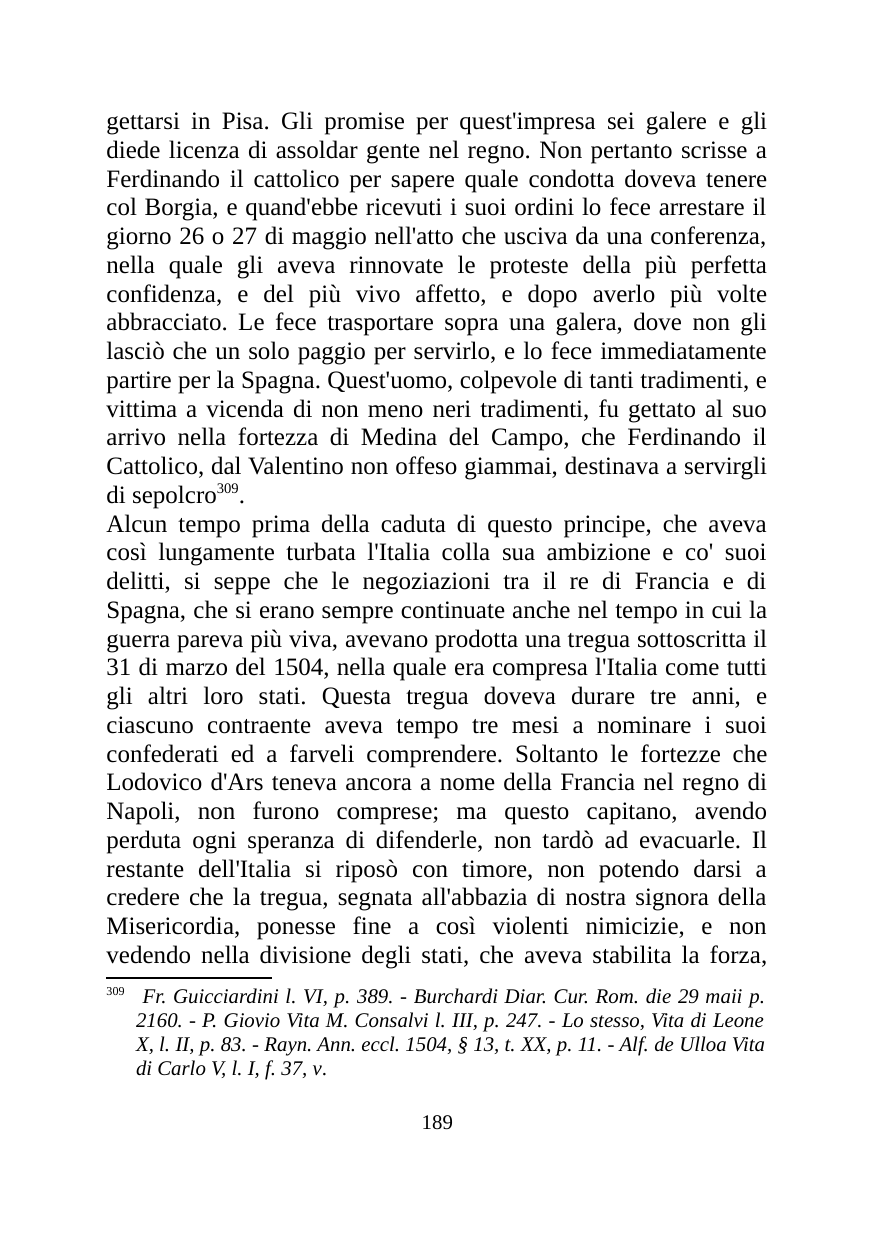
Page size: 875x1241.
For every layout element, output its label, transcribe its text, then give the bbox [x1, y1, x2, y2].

text Alcun tempo prima della caduta di questo principe, che aveva così lungamente turbata l'Italia colla sua ambizione e co' suoi delitti, si seppe che le negoziazioni tra il re di Francia e di Spagna, che si erano sempre continuate anche nel tempo in cui la guerra pareva più viva, avevano prodotta una tregua sottoscritta il 31 di marzo del 1504, nella quale era compresa l'Italia come tutti gli altri loro stati. Questa tregua doveva durare tre anni, e ciascuno contraente aveva tempo tre mesi a nominare i suoi confederati ed a farveli comprendere. Soltanto le fortezze che Lodovico d'Ars teneva ancora a nome della Francia nel regno di Napoli, non furono comprese; ma questo capitano, avendo perduta ogni speranza di difenderle, non tardò ad evacuarle. Il restante dell'Italia si riposò con timore, non potendo darsi a credere che la tregua, segnata all'abbazia di nostra signora della Misericordia, ponesse fine a così violenti nimicizie, e non vedendo nella divisione degli stati, che aveva stabilita la forza, [106, 509, 768, 969]
text gettarsi in Pisa. Gli promise per quest'impresa sei galere e gli diede licenza di assoldar gente nel regno. Non pertanto scrisse a Ferdinando il cattolico per sapere quale condotta doveva tenere col Borgia, e quand'ebbe ricevuti i suoi ordini lo fece arrestare il giorno 26 o 27 di maggio nell'atto che usciva da una conferenza, nella quale gli aveva rinnovate le proteste della più perfetta confidenza, e del più vivo affetto, e dopo averlo più volte abbracciato. Le fece trasportare sopra una galera, dove non gli lasciò che un solo paggio per servirlo, e lo fece immediatamente partire per la Spagna. Quest'uomo, colpevole di tanti tradimenti, e vittima a vicenda di non meno neri tradimenti, fu gettato al suo arrivo nella fortezza di Medina del Campo, che Ferdinando il Cattolico, dal Valentino non offeso giammai, destinava a servirgli di sepolcro. [106, 106, 768, 509]
text Fr. Guicciardini l. VI, p. 389. - Burchardi Diar. Cur. Rom. die 29 maii p. 2160. - P. Giovio Vita M. Consalvi l. III, p. 247. - Lo stesso, Vita di Leone X, l. II, p. 83. - Rayn. Ann. eccl. 1504, § 13, t. XX, p. 11. - Alf. de Ulloa Vita di Carlo V, l. I, f. 37, v. [106, 984, 768, 1080]
